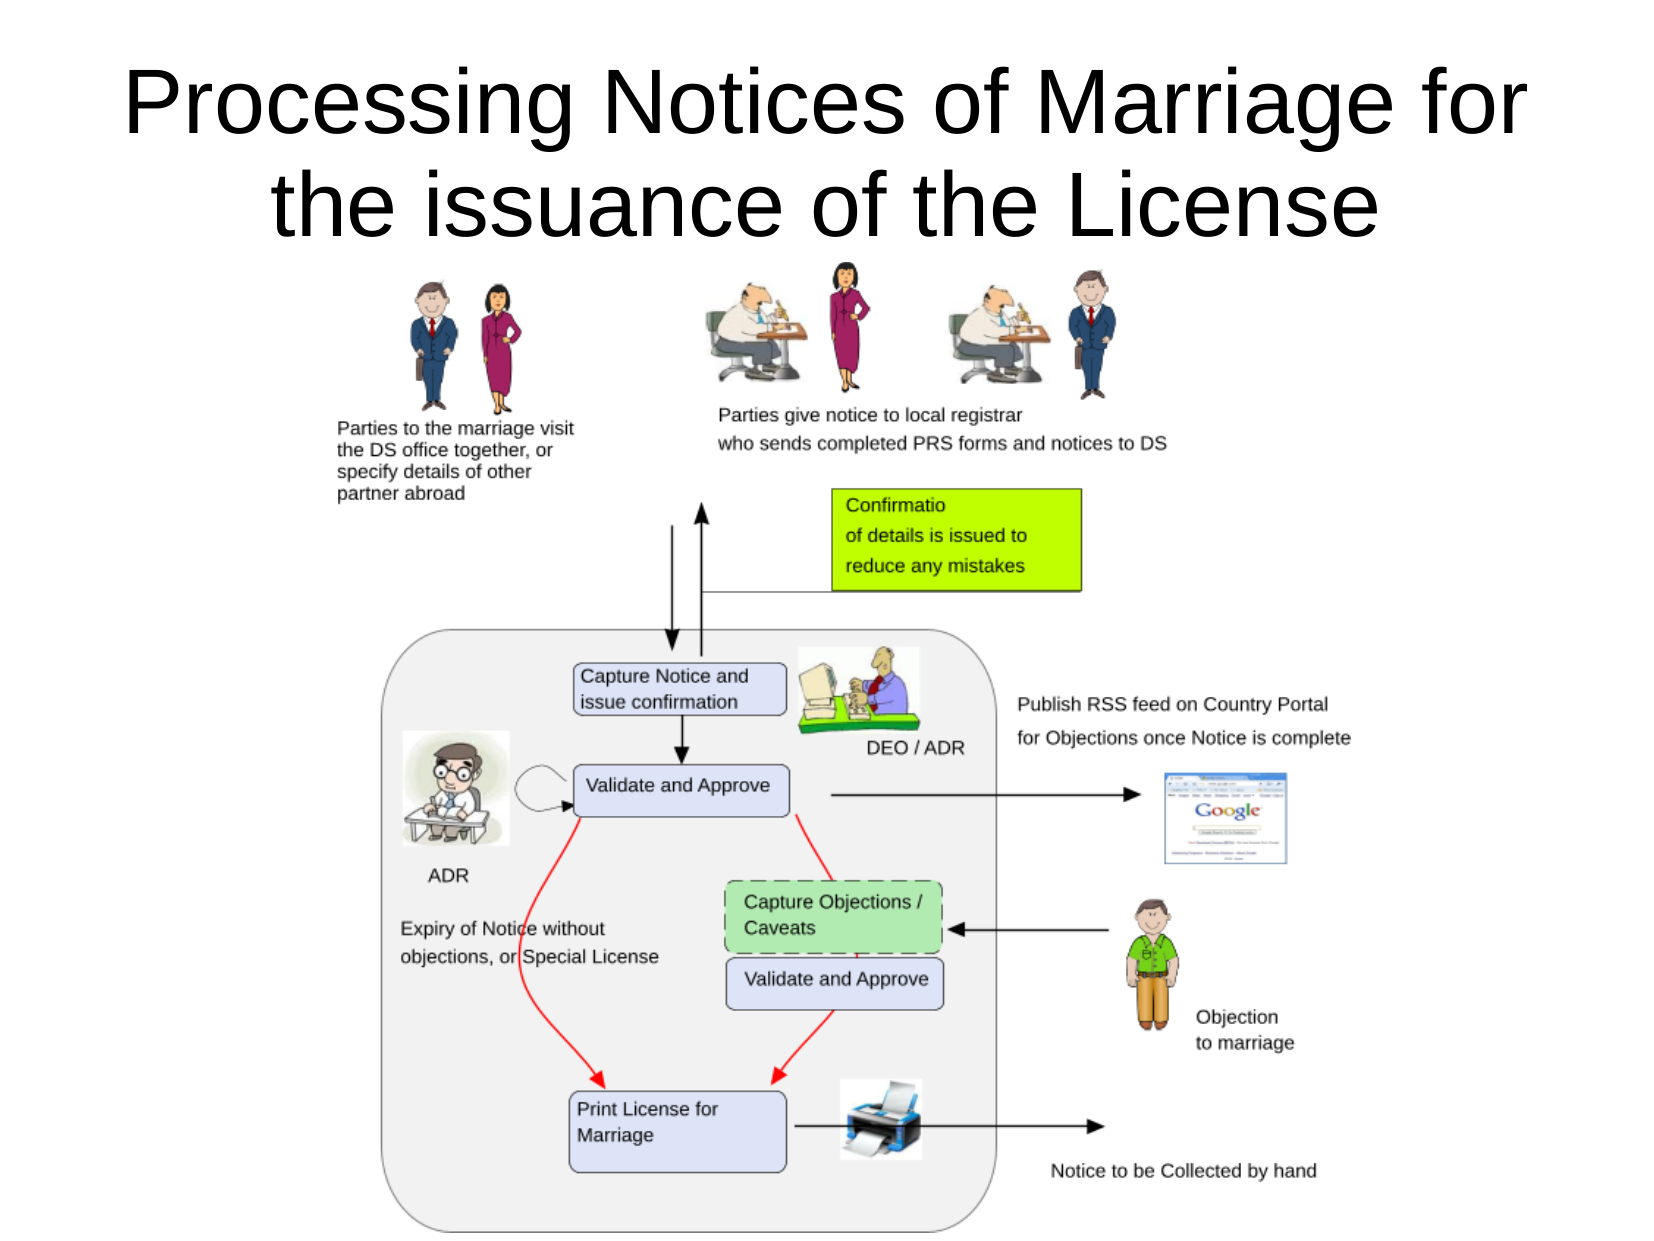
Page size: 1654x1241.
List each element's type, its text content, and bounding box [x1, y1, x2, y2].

title Processing Notices of Marriage for the issuance of the License [82, 50, 1571, 256]
picture [337, 262, 1351, 1233]
